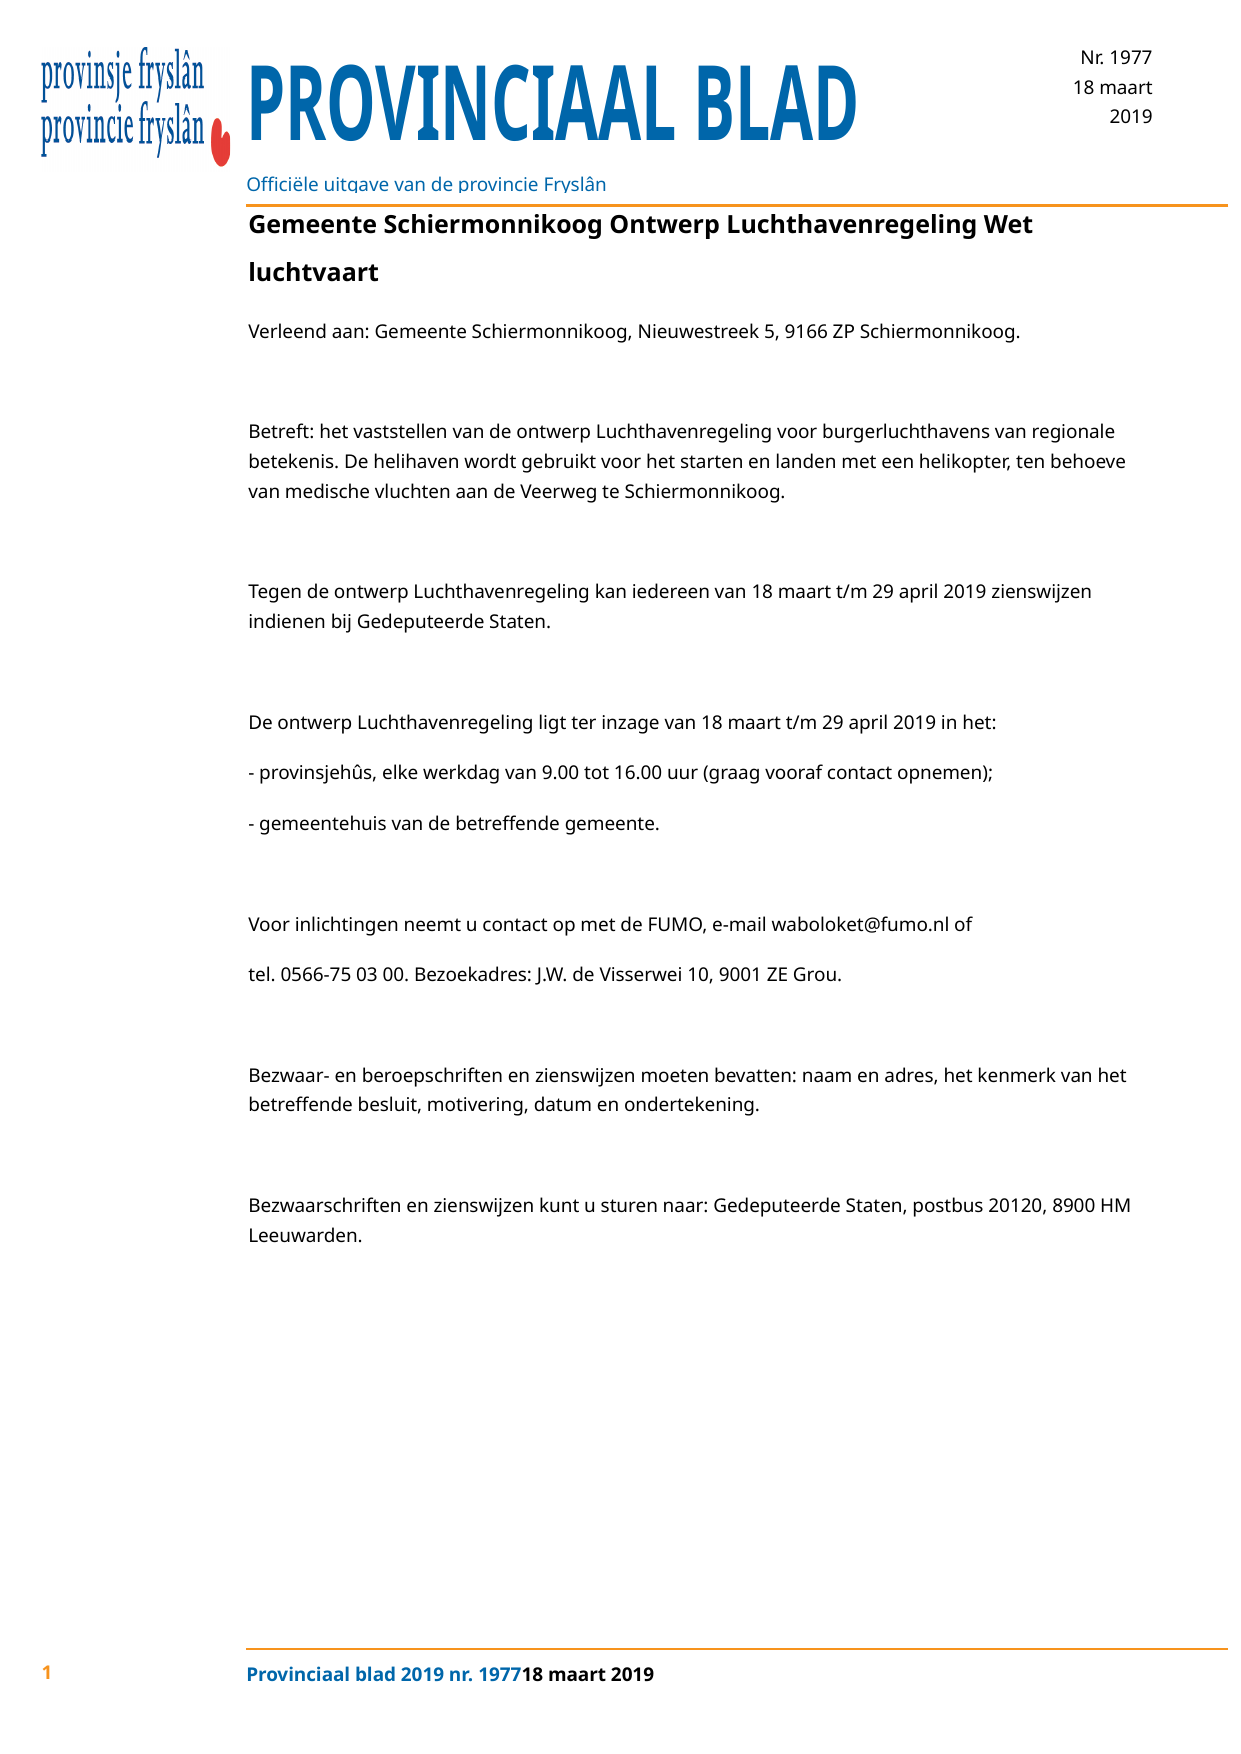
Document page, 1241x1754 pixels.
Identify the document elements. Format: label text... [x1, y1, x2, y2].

text Bezwaarschriften en zienswijzen kunt u sturen naar: Gedeputeerde Staten, postbus 20120, 8900 HM Leeuwarden. [248, 1192, 1152, 1248]
text Betreft: het vaststellen van de ontwerp Luchthavenregeling voor burgerluchthavens van regionale betekenis. De helihaven wordt gebruikt voor het starten en landen met een helikopter, ten behoeve van medische vluchten aan de Veerweg te Schiermonnikoog. [248, 419, 1152, 504]
text Voor inlichtingen neemt u contact op met de FUMO, e-mail waboloket@fumo.nl of [248, 911, 1152, 937]
text De ontwerp Luchthavenregeling ligt ter inzage van 18 maart t/m 29 april 2019 in het: [248, 709, 1152, 735]
text - gemeentehuis van de betreffende gemeente. [248, 810, 1152, 836]
text tel. 0566-75 03 00. Bezoekadres: J.W. de Visserwei 10, 9001 ZE Grou. [248, 961, 1152, 987]
text Gemeente Schiermonnikoog Ontwerp Luchthavenregeling Wet luchtvaart [248, 207, 1152, 288]
text Verleend aan: Gemeente Schiermonnikoog, Nieuwestreek 5, 9166 ZP Schiermonnikoog. [248, 318, 1152, 344]
picture [41, 47, 231, 172]
text Bezwaar- en beroepschriften en zienswijzen moeten bevatten: naam en adres, het kenmerk van het betreffende besluit, motivering, datum en ondertekening. [248, 1062, 1152, 1117]
text - provinsjehûs, elke werkdag van 9.00 tot 16.00 uur (graag vooraf contact opnemen); [248, 759, 1152, 785]
text Tegen de ontwerp Luchthavenregeling kan iedereen van 18 maart t/m 29 april 2019 zienswijzen indienen bij Gedeputeerde Staten. [248, 579, 1152, 634]
